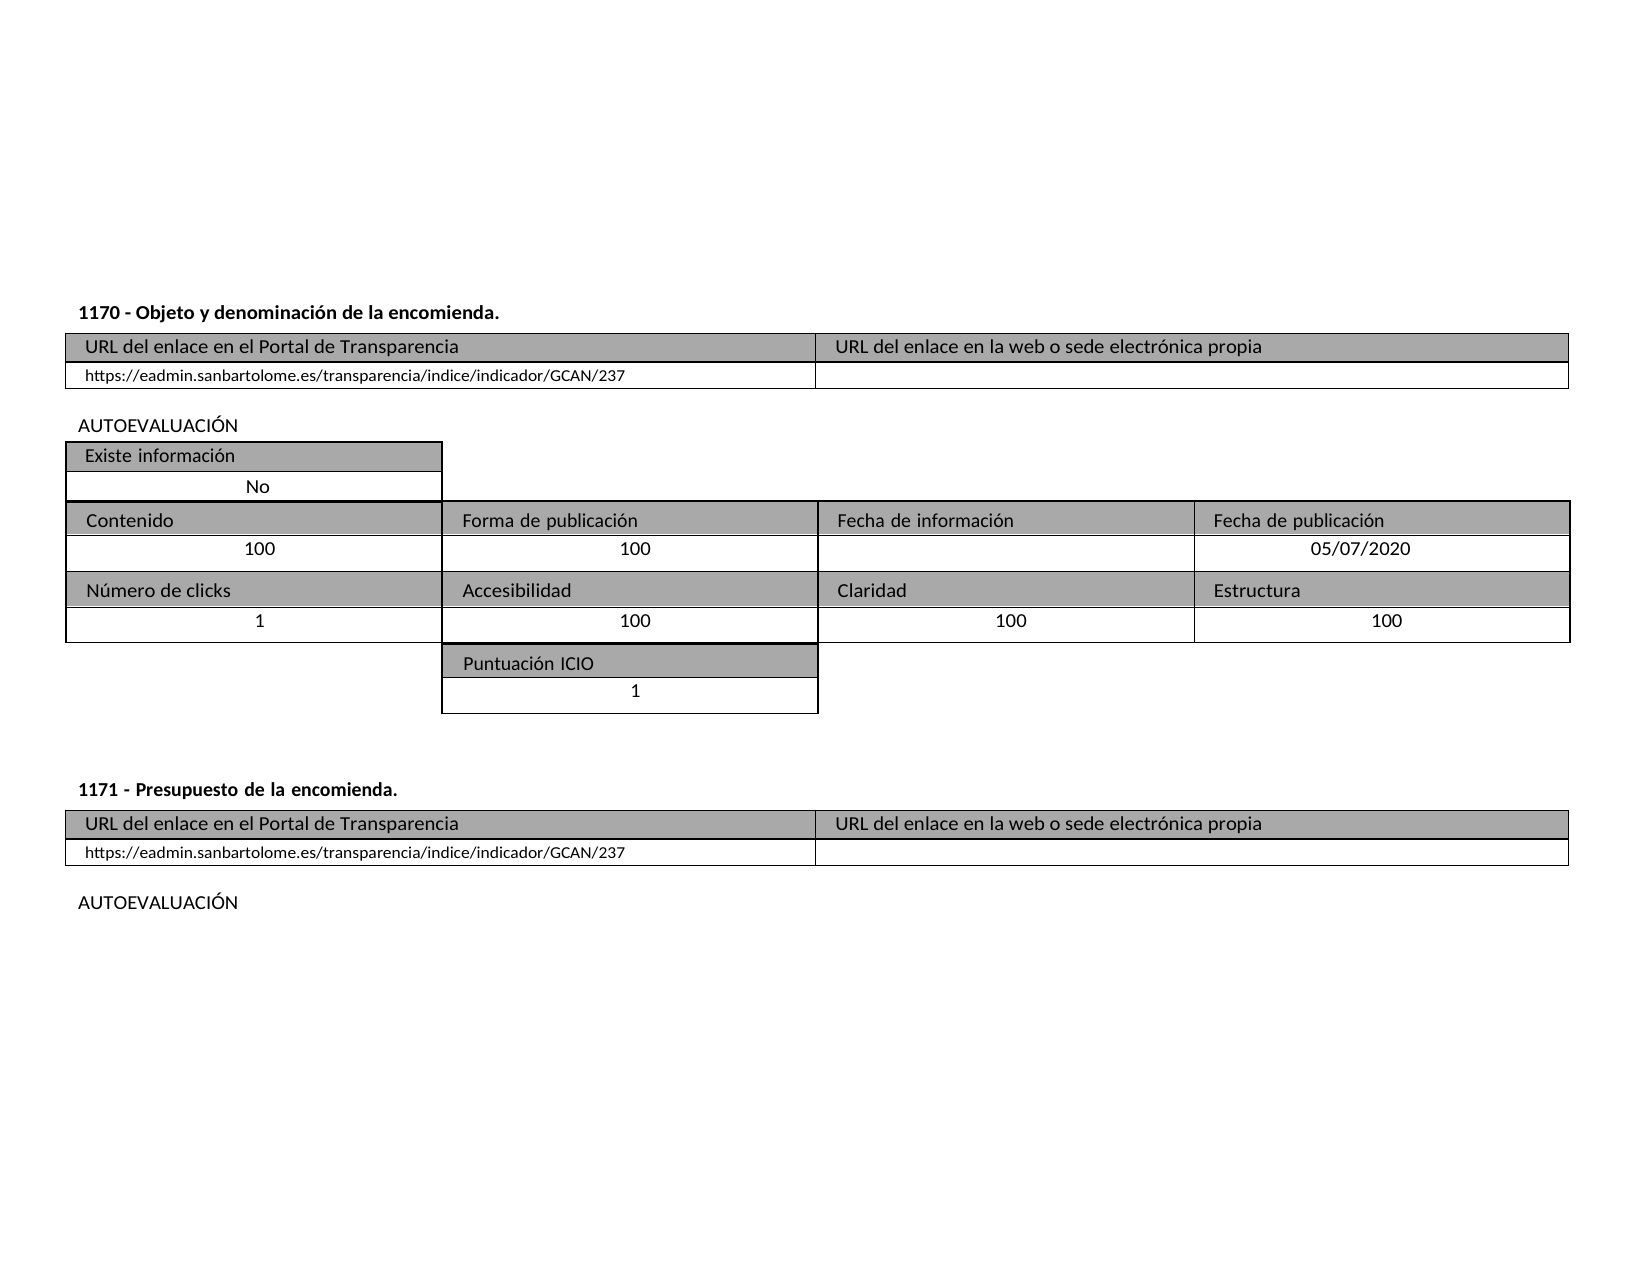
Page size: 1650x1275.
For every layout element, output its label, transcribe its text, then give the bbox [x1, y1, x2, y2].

table_cell 1 [443, 678, 817, 713]
table_header Existe información [67, 443, 441, 471]
table_cell [819, 536, 1194, 571]
table_header URL del enlace en el Portal de Transparencia [66, 811, 815, 838]
table_cell Fecha de información [819, 502, 1194, 534]
table_cell No [67, 472, 441, 500]
table_cell Accesibilidad [443, 572, 817, 606]
text 1170 - Objeto y denominación de la encomienda. [78, 300, 1594, 324]
table_cell 100 [1195, 608, 1569, 642]
table_cell 100 [443, 608, 817, 642]
table_cell 100 [443, 536, 817, 571]
table_cell Número de clicks [67, 572, 441, 606]
table_cell 05/07/2020 [1195, 536, 1569, 571]
table_cell [66, 643, 441, 713]
table_header [443, 441, 818, 500]
table_cell Contenido [67, 503, 441, 534]
table_cell 1 [67, 608, 441, 642]
table_header URL del enlace en el Portal de Transparencia [66, 334, 815, 361]
table_cell [816, 840, 1568, 864]
table_cell Claridad [819, 572, 1194, 606]
table_cell Forma de publicación [443, 502, 817, 534]
table_cell Puntuación ICIO [443, 645, 817, 677]
text 1171 - Presupuesto de la encomienda. [78, 777, 1594, 802]
table_cell https://eadmin.sanbartolome.es/transparencia/indice/indicador/GCAN/237 [66, 840, 815, 864]
table_header URL del enlace en la web o sede electrónica propia [816, 811, 1568, 838]
text AUTOEVALUACIÓN [78, 413, 1594, 437]
table_cell 100 [819, 608, 1194, 642]
text AUTOEVALUACIÓN [78, 890, 1594, 914]
table_cell Fecha de publicación [1195, 502, 1569, 534]
table_cell [816, 363, 1568, 387]
table_header URL del enlace en la web o sede electrónica propia [816, 334, 1568, 361]
table_cell https://eadmin.sanbartolome.es/transparencia/indice/indicador/GCAN/237 [66, 363, 815, 387]
table_cell Estructura [1195, 572, 1569, 606]
table_cell 100 [67, 536, 441, 571]
